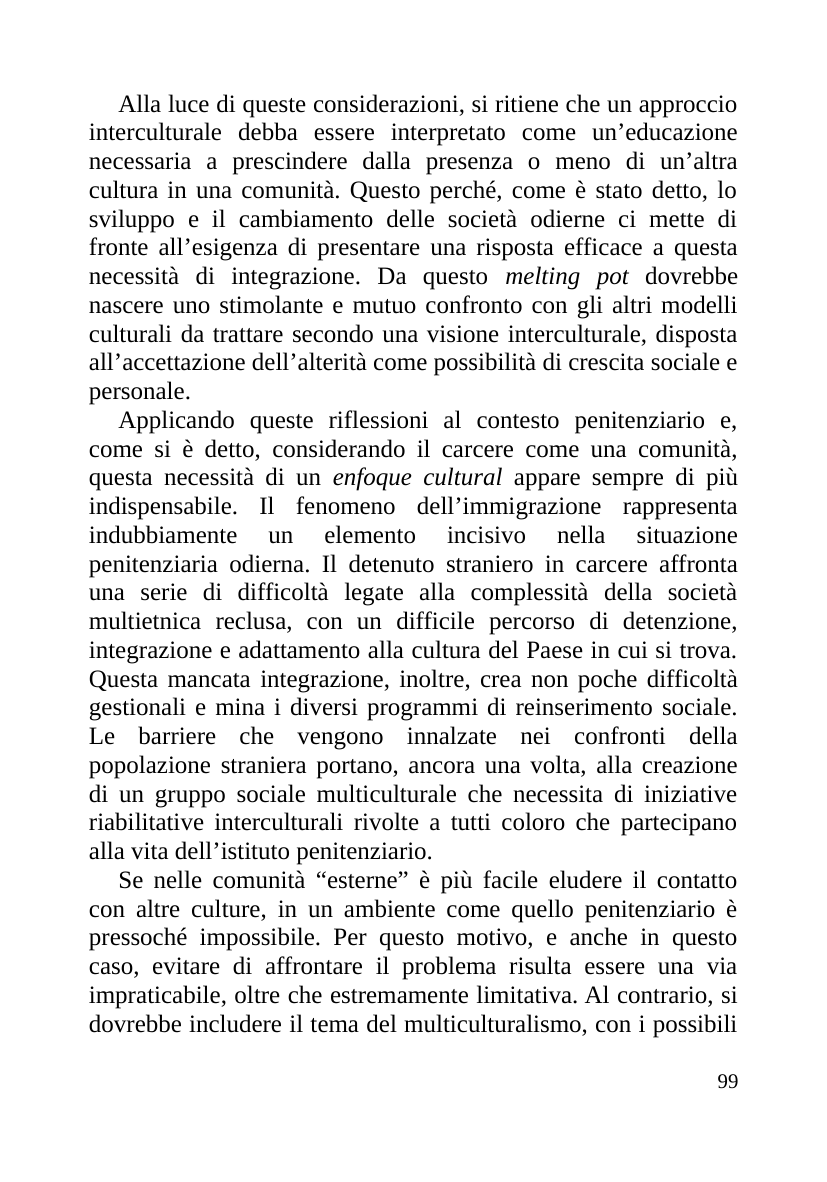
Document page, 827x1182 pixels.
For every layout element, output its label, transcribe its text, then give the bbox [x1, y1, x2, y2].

text Se nelle comunità “esterne” è più facile eludere il contatto con altre culture, in un ambiente come quello penitenziario è pressoché impossibile. Per questo motivo, e anche in questo caso, evitare di affrontare il problema risulta essere una via impraticabile, oltre che estremamente limitativa. Al contrario, si dovrebbe includere il tema del multiculturalismo, con i possibili [89, 865, 738, 1037]
text Applicando queste riflessioni al contesto penitenziario e, come si è detto, considerando il carcere come una comunità, questa necessità di un enfoque cultural appare sempre di più indispensabile. Il fenomeno dell’immigrazione rappresenta indubbiamente un elemento incisivo nella situazione penitenziaria odierna. Il detenuto straniero in carcere affronta una serie di difficoltà legate alla complessità della società multietnica reclusa, con un difficile percorso di detenzione, integrazione e adattamento alla cultura del Paese in cui si trova. Questa mancata integrazione, inoltre, crea non poche difficoltà gestionali e mina i diversi programmi di reinserimento sociale. Le barriere che vengono innalzate nei confronti della popolazione straniera portano, ancora una volta, alla creazione di un gruppo sociale multiculturale che necessita di iniziative riabilitative interculturali rivolte a tutti coloro che partecipano alla vita dell’istituto penitenziario. [89, 405, 738, 865]
text Alla luce di queste considerazioni, si ritiene che un approccio interculturale debba essere interpretato come un’educazione necessaria a prescindere dalla presenza o meno di un’altra cultura in una comunità. Questo perché, come è stato detto, lo sviluppo e il cambiamento delle società odierne ci mette di fronte all’esigenza di presentare una risposta efficace a questa necessità di integrazione. Da questo melting pot dovrebbe nascere uno stimolante e mutuo confronto con gli altri modelli culturali da trattare secondo una visione interculturale, disposta all’accettazione dell’alterità come possibilità di crescita sociale e personale. [89, 89, 738, 405]
